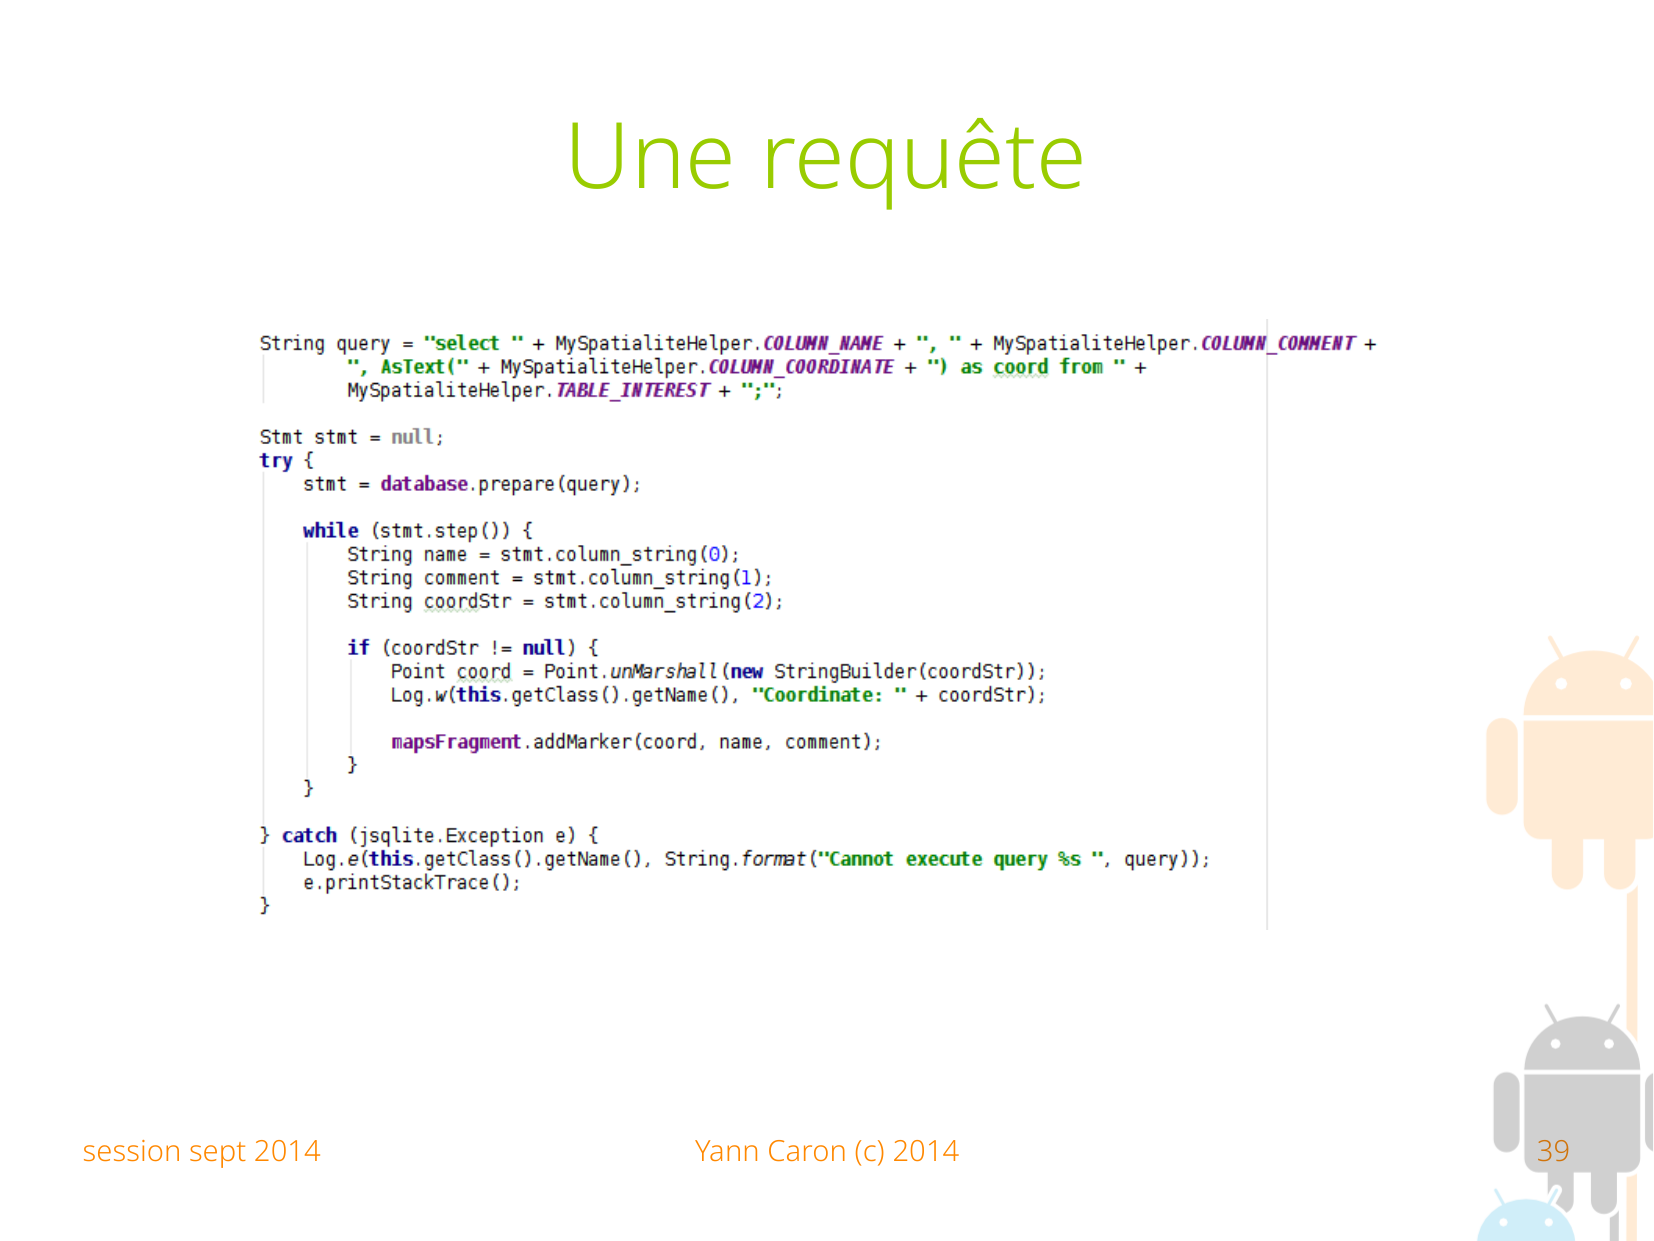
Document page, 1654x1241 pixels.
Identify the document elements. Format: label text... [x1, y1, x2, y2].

title Une requête [82, 49, 1571, 257]
picture [240, 319, 1654, 1241]
